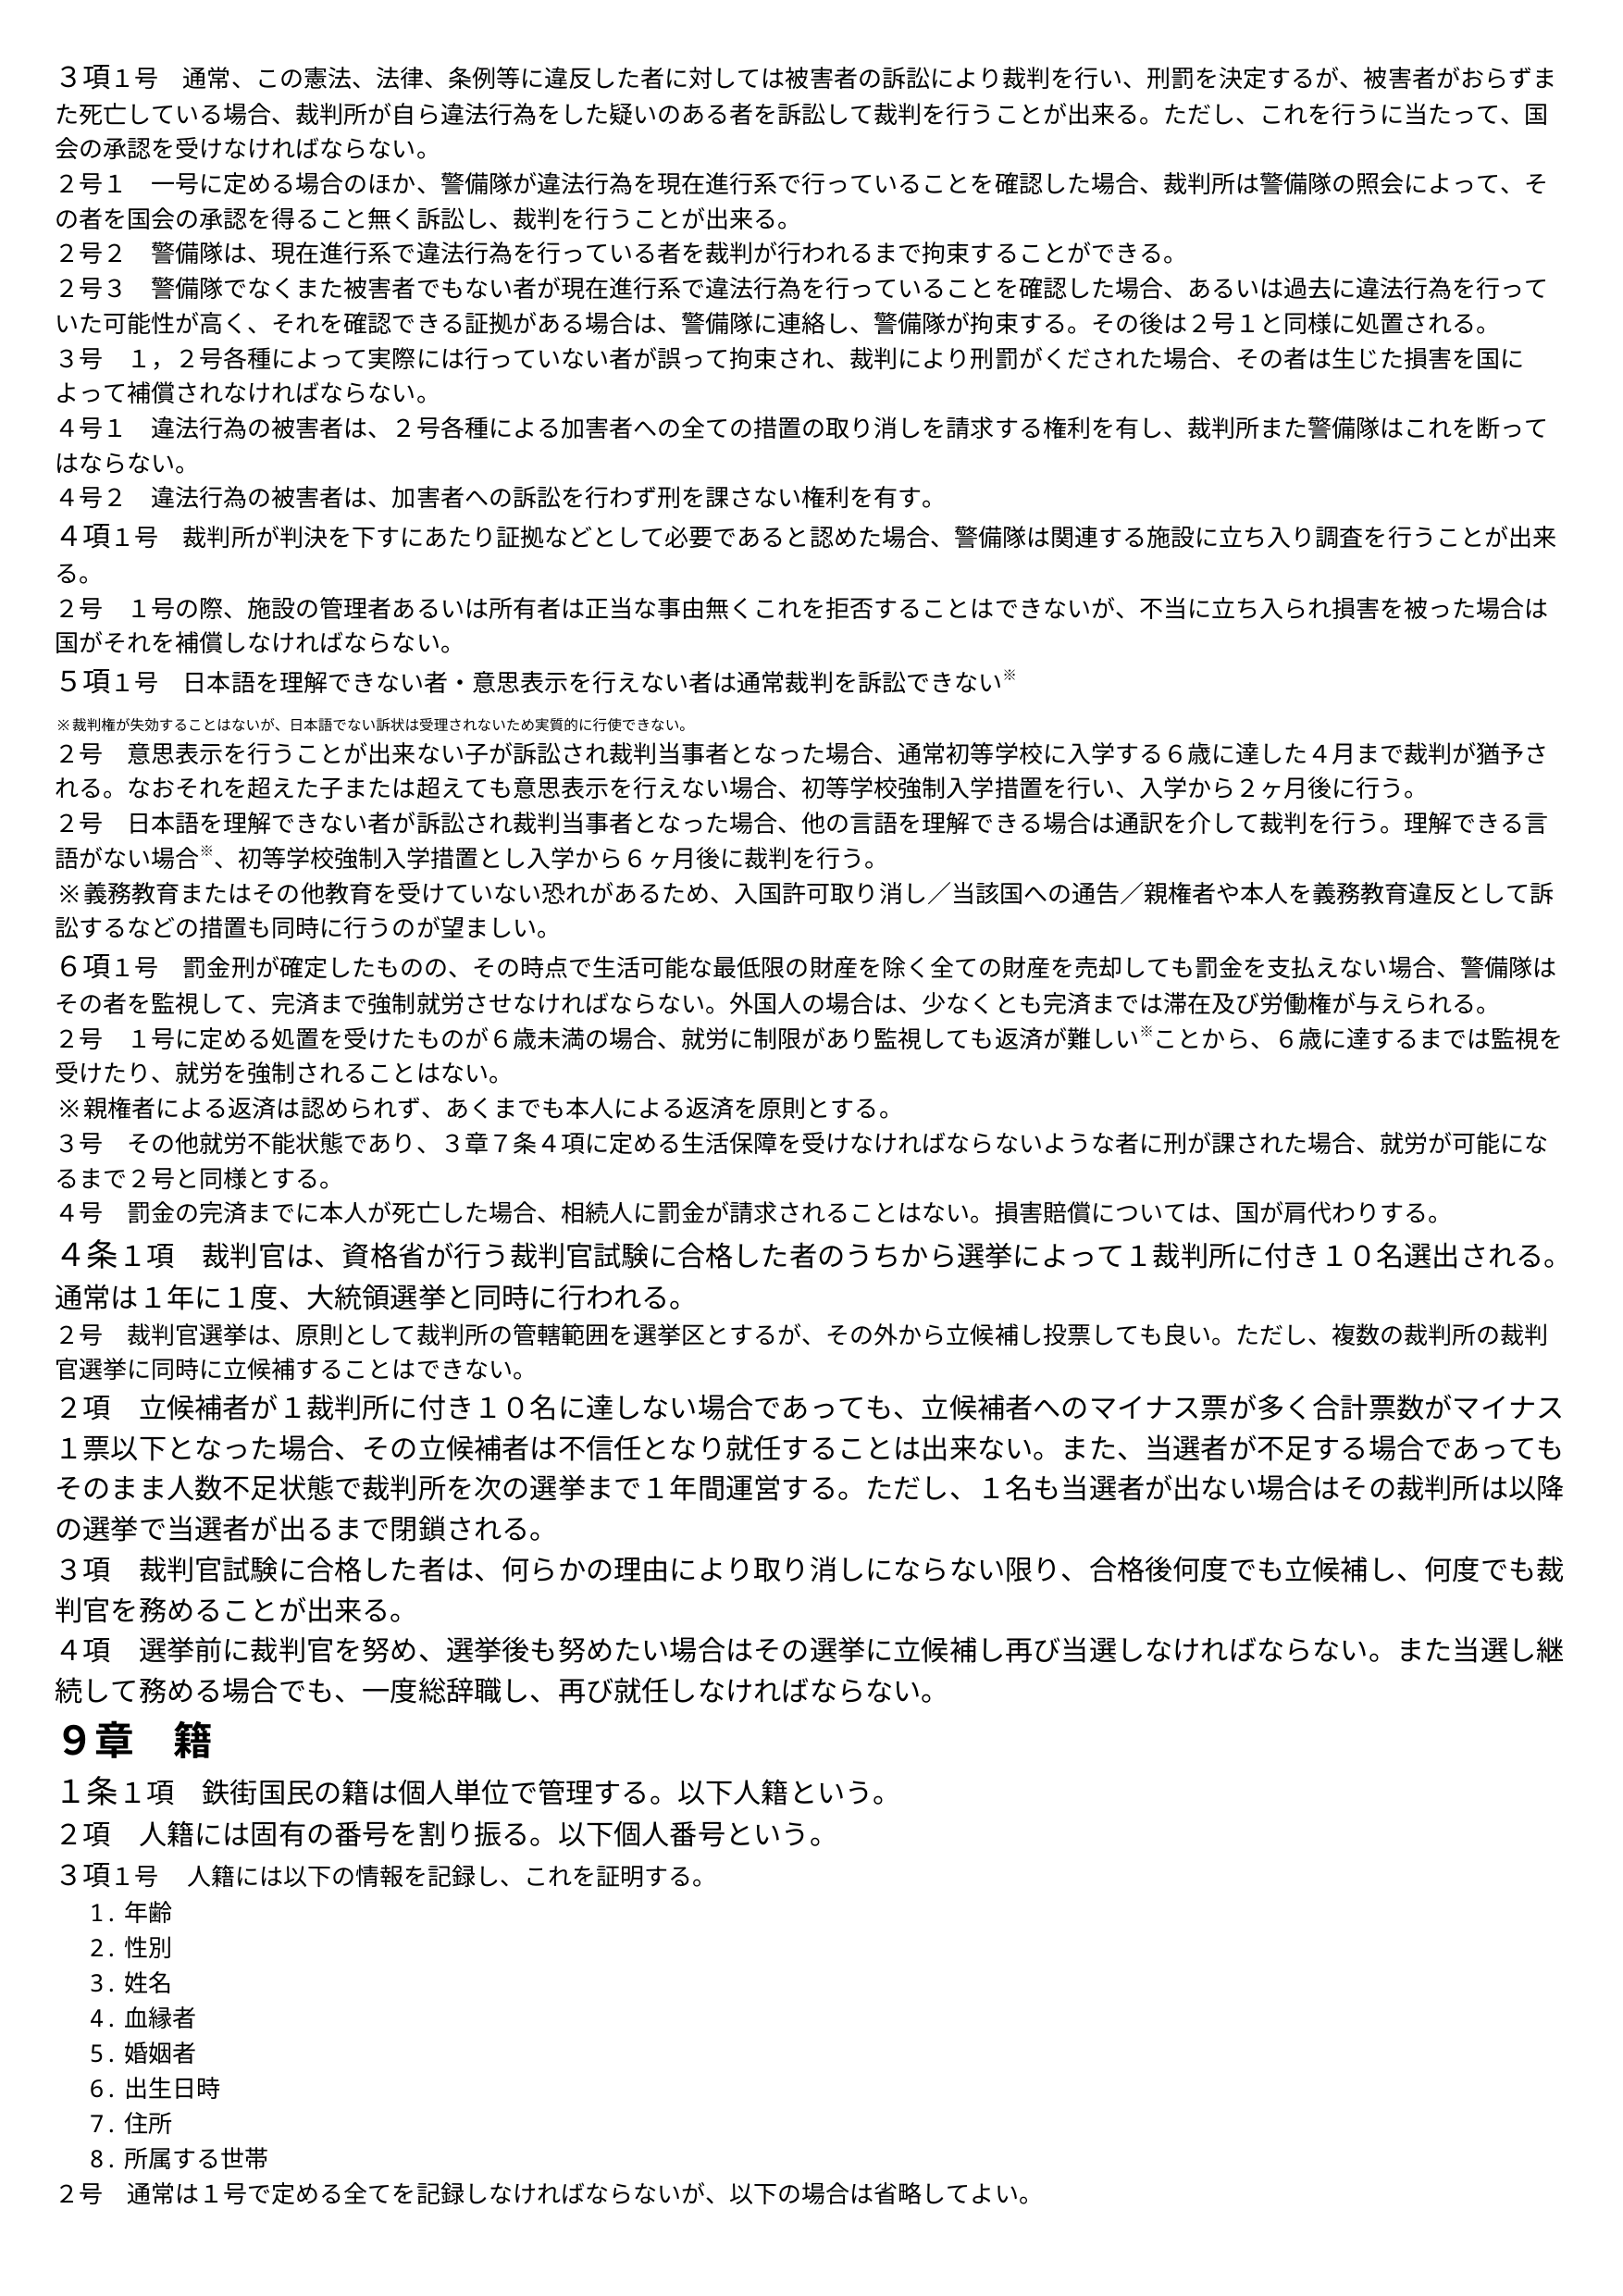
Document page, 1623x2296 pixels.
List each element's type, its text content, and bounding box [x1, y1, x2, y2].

text ※親権者による返済は認められず、あくまでも本人による返済を原則とする。 [55, 1089, 1568, 1124]
list 所属する世帯 [90, 2140, 1568, 2175]
text ※義務教育またはその他教育を受けていない恐れがあるため、入国許可取り消し／当該国への通告／親権者や本人を義務教育違反として訴訟するなどの措置も同時に行うのが望ましい。 [55, 875, 1568, 944]
text ２号 日本語を理解できない者が訴訟され裁判当事者となった場合、他の言語を理解できる場合は通訳を介して裁判を行う。理解できる言語がない場合※、初等学校強制入学措置とし入学から６ヶ月後に裁判を行う。 [55, 804, 1568, 875]
text ３項１号 人籍には以下の情報を記録し、これを証明する。 [55, 1854, 1568, 1893]
text ３号 その他就労不能状態であり、３章７条４項に定める生活保障を受けなければならないような者に刑が課された場合、就労が可能になるまで２号と同様とする。 [55, 1124, 1568, 1195]
list 性別 [90, 1929, 1568, 1964]
text ２号 通常は１号で定める全てを記録しなければならないが、以下の場合は省略してよい。 [55, 2175, 1568, 2209]
text ２号２ 警備隊は、現在進行系で違法行為を行っている者を裁判が行われるまで拘束することができる。 [55, 235, 1568, 269]
text ※裁判権が失効することはないが、日本語でない訴状は受理されないため実質的に行使できない。 [55, 700, 1568, 735]
text ９章 籍 [55, 1709, 1568, 1767]
text ４項１号 裁判所が判決を下すにあたり証拠などとして必要であると認めた場合、警備隊は関連する施設に立ち入り調査を行うことが出来る。 [55, 514, 1568, 590]
text ２項 立候補者が１裁判所に付き１０名に達しない場合であっても、立候補者へのマイナス票が多く合計票数がマイナス１票以下となった場合、その立候補者は不信任となり就任することは出来ない。また、当選者が不足する場合であってもそのまま人数不足状態で裁判所を次の選挙まで１年間運営する。ただし、１名も当選者が出ない場合はその裁判所は以降の選挙で当選者が出るまで閉鎖される。 [55, 1385, 1568, 1547]
list 婚姻者 [90, 2034, 1568, 2069]
text ２号 １号に定める処置を受けたものが６歳未満の場合、就労に制限があり監視しても返済が難しい※ことから、６歳に達するまでは監視を受けたり、就労を強制されることはない。 [55, 1020, 1568, 1089]
text ２項 人籍には固有の番号を割り振る。以下個人番号という。 [55, 1813, 1568, 1854]
text ４号１ 違法行為の被害者は、２号各種による加害者への全ての措置の取り消しを請求する権利を有し、裁判所また警備隊はこれを断ってはならない。 [55, 409, 1568, 479]
text ２号 意思表示を行うことが出来ない子が訴訟され裁判当事者となった場合、通常初等学校に入学する６歳に達した４月まで裁判が猶予される。なおそれを超えた子または超えても意思表示を行えない場合、初等学校強制入学措置を行い、入学から２ヶ月後に行う。 [55, 735, 1568, 804]
text ２号 １号の際、施設の管理者あるいは所有者は正当な事由無くこれを拒否することはできないが、不当に立ち入られ損害を被った場合は国がそれを補償しなければならない。 [55, 590, 1568, 659]
text ４号２ 違法行為の被害者は、加害者への訴訟を行わず刑を課さない権利を有す。 [55, 479, 1568, 514]
text ３号 １，２号各種によって実際には行っていない者が誤って拘束され、裁判により刑罰がくだされた場合、その者は生じた損害を国によって補償されなければならない。 [55, 340, 1568, 409]
list 年齢 [90, 1893, 1568, 1929]
text ２号１ 一号に定める場合のほか、警備隊が違法行為を現在進行系で行っていることを確認した場合、裁判所は警備隊の照会によって、その者を国会の承認を得ること無く訴訟し、裁判を行うことが出来る。 [55, 165, 1568, 235]
list 血縁者 [90, 1999, 1568, 2034]
list 姓名 [90, 1964, 1568, 1999]
text ５項１号 日本語を理解できない者・意思表示を行えない者は通常裁判を訴訟できない※ [55, 659, 1568, 700]
text ６項１号 罰金刑が確定したものの、その時点で生活可能な最低限の財産を除く全ての財産を売却しても罰金を支払えない場合、警備隊はその者を監視して、完済まで強制就労させなければならない。外国人の場合は、少なくとも完済までは滞在及び労働権が与えられる。 [55, 944, 1568, 1020]
text １条１項 鉄街国民の籍は個人単位で管理する。以下人籍という。 [55, 1767, 1568, 1813]
text ２号 裁判官選挙は、原則として裁判所の管轄範囲を選挙区とするが、その外から立候補し投票しても良い。ただし、複数の裁判所の裁判官選挙に同時に立候補することはできない。 [55, 1316, 1568, 1385]
text ３項 裁判官試験に合格した者は、何らかの理由により取り消しにならない限り、合格後何度でも立候補し、何度でも裁判官を務めることが出来る。 [55, 1547, 1568, 1629]
list 出生日時 [90, 2069, 1568, 2104]
text ４条１項 裁判官は、資格省が行う裁判官試験に合格した者のうちから選挙によって１裁判所に付き１０名選出される。通常は１年に１度、大統領選挙と同時に行われる。 [55, 1229, 1568, 1316]
list 住所 [90, 2104, 1568, 2140]
text ４項 選挙前に裁判官を努め、選挙後も努めたい場合はその選挙に立候補し再び当選しなければならない。また当選し継続して務める場合でも、一度総辞職し、再び就任しなければならない。 [55, 1629, 1568, 1709]
text ４号 罰金の完済までに本人が死亡した場合、相続人に罰金が請求されることはない。損害賠償については、国が肩代わりする。 [55, 1195, 1568, 1229]
text ３項１号 通常、この憲法、法律、条例等に違反した者に対しては被害者の訴訟により裁判を行い、刑罰を決定するが、被害者がおらずまた死亡している場合、裁判所が自ら違法行為をした疑いのある者を訴訟して裁判を行うことが出来る。ただし、これを行うに当たって、国会の承認を受けなければならない。 [55, 55, 1568, 165]
text ２号３ 警備隊でなくまた被害者でもない者が現在進行系で違法行為を行っていることを確認した場合、あるいは過去に違法行為を行っていた可能性が高く、それを確認できる証拠がある場合は、警備隊に連絡し、警備隊が拘束する。その後は２号１と同様に処置される。 [55, 269, 1568, 340]
